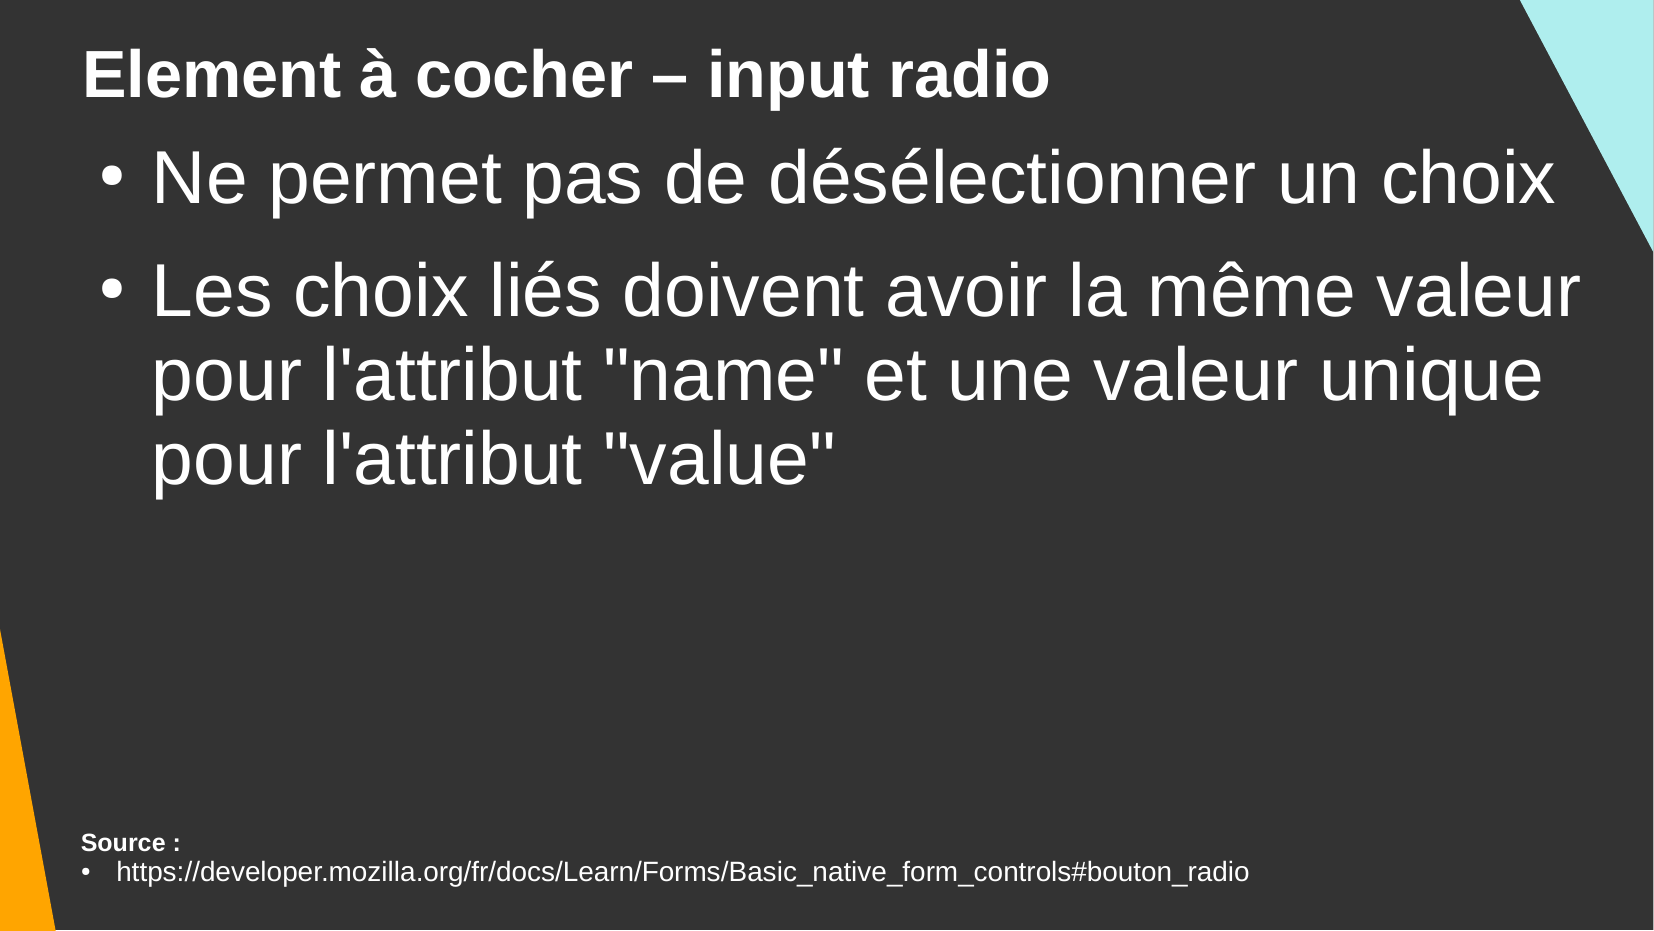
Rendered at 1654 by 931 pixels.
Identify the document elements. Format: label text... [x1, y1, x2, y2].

title Element à cocher – input radio [82, 37, 1571, 114]
text_box [0, 629, 56, 931]
text_box [1519, 0, 1654, 254]
list Ne permet pas de désélectionner un choix Les choix liés doivent avoir la même valeur pour l'attribut "name" et une valeur unique pour l'attribut "value" [80, 135, 1619, 756]
text_box Source : https://developer.mozilla.org/fr/docs/Learn/Forms/Basic_native_form_controls#bouton_radio [66, 820, 1552, 896]
